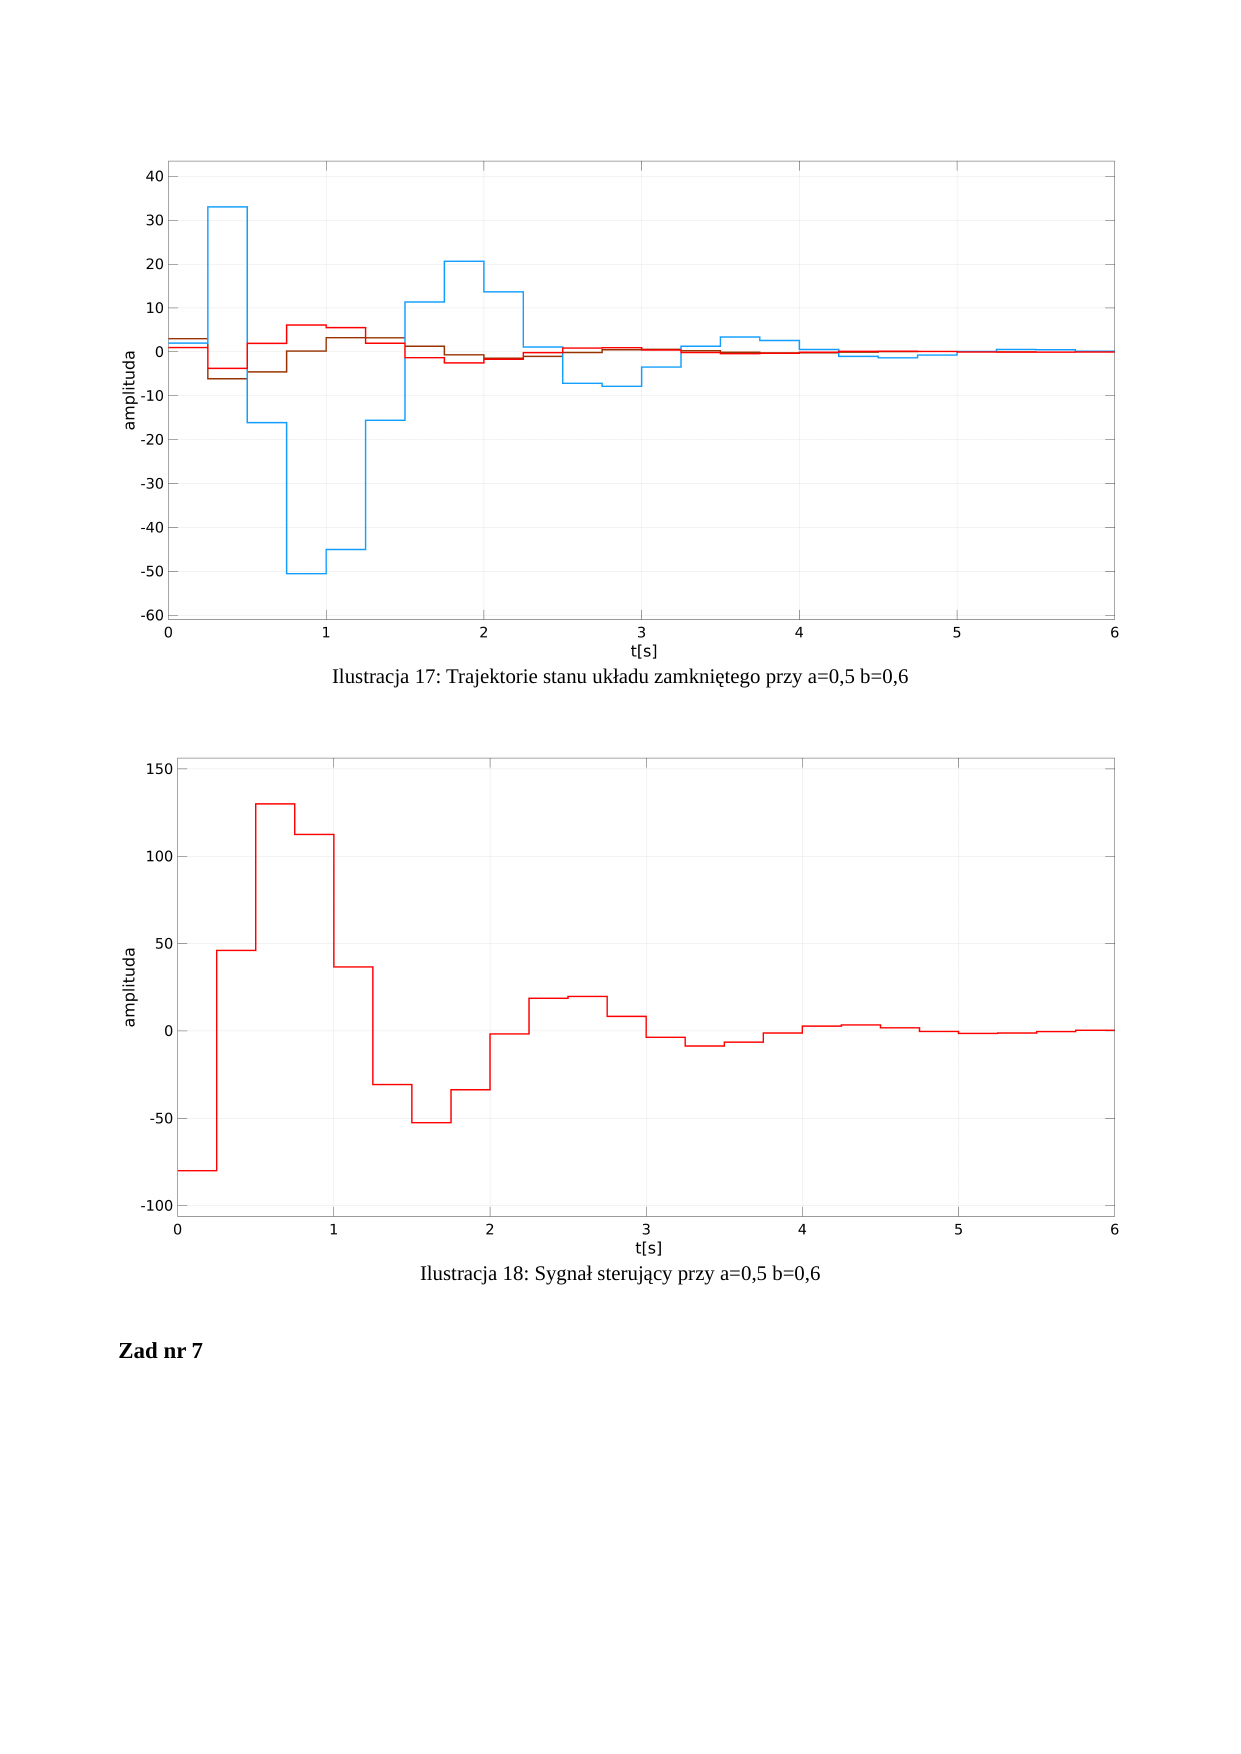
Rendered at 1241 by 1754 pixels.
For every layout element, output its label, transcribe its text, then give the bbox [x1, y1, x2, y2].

text Ilustracja 17: Trajektorie stanu układu zamkniętego przy a=0,5 b=0,6 [118, 664, 1122, 688]
picture [118, 753, 1123, 1261]
picture [118, 157, 1123, 664]
text Zad nr 7 [118, 1337, 1122, 1363]
text Ilustracja 18: Sygnał sterujący przy a=0,5 b=0,6 [118, 1261, 1122, 1284]
